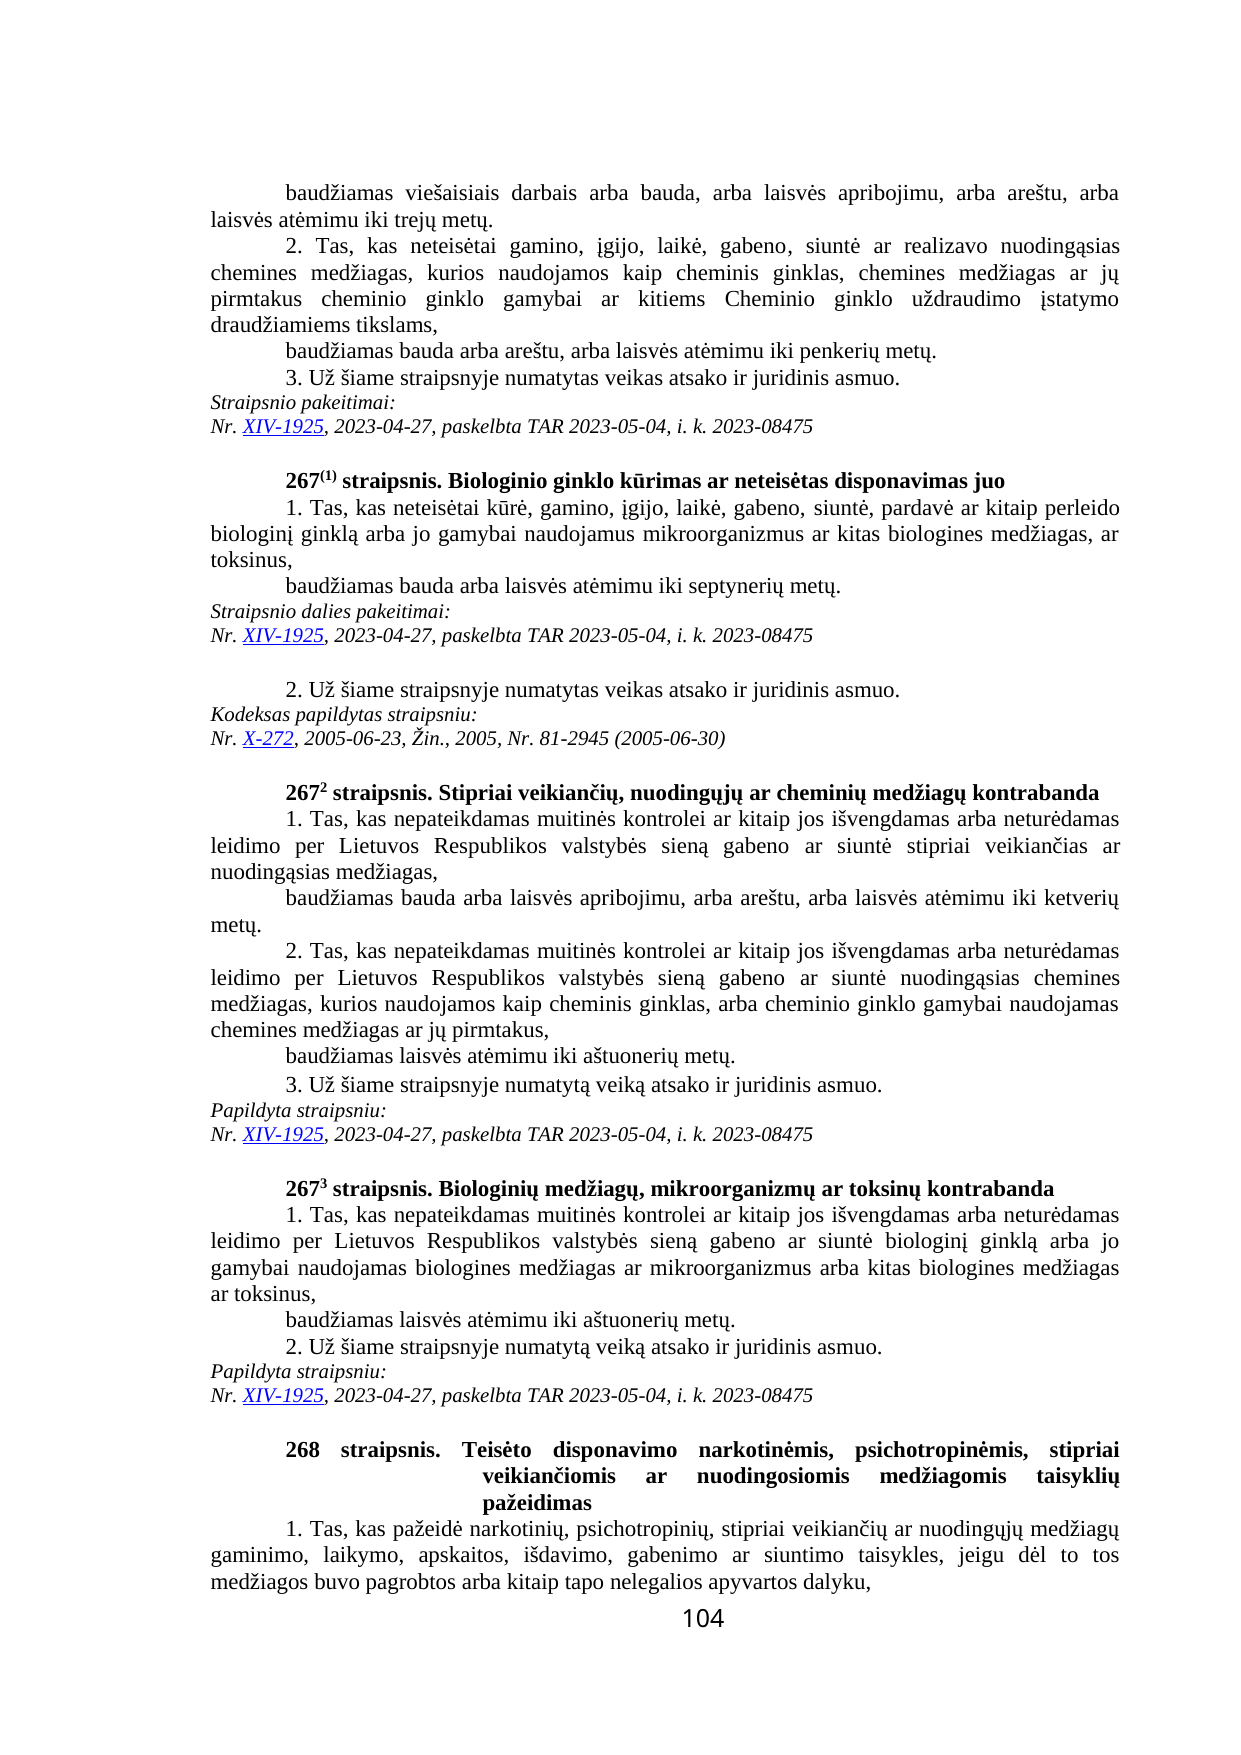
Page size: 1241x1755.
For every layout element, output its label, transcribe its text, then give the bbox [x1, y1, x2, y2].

text 2. Tas, kas neteisėtai gamino, įgijo, laikė, gabeno, siuntė ar realizavo nuodingąsias chemines medžiagas, kurios naudojamos kaip cheminis ginklas, chemines medžiagas ar jų pirmtakus cheminio ginklo gamybai ar kitiems Cheminio ginklo uždraudimo įstatymo draudžiamiems tikslams, [210, 232, 1120, 338]
text Nr. X-272, 2005-06-23, Žin., 2005, Nr. 81-2945 (2005-06-30) [210, 726, 1120, 750]
text baudžiamas laisvės atėmimu iki aštuonerių metų. [210, 1306, 1120, 1333]
text 2673 straipsnis. Biologinių medžiagų, mikroorganizmų ar toksinų kontrabanda [210, 1174, 1120, 1201]
text 3. Už šiame straipsnyje numatytą veiką atsako ir juridinis asmuo. [210, 1069, 1120, 1098]
text Nr. XIV-1925, 2023-04-27, paskelbta TAR 2023-05-04, i. k. 2023-08475 [210, 1383, 1120, 1407]
text 2. Tas, kas nepateikdamas muitinės kontrolei ar kitaip jos išvengdamas arba neturėdamas leidimo per Lietuvos Respublikos valstybės sieną gabeno ar siuntė nuodingąsias chemines medžiagas, kurios naudojamos kaip cheminis ginklas, arba cheminio ginklo gamybai naudojamas chemines medžiagas ar jų pirmtakus, [210, 937, 1120, 1043]
text Nr. XIV-1925, 2023-04-27, paskelbta TAR 2023-05-04, i. k. 2023-08475 [210, 414, 1120, 438]
text 268 straipsnis. Teisėto disponavimo narkotinėmis, psichotropinėmis, stipriai veikiančiomis ar nuodingosiomis medžiagomis taisyklių pažeidimas [285, 1436, 1120, 1515]
text 1. Tas, kas pažeidė narkotinių, psichotropinių, stipriai veikiančių ar nuodingųjų medžiagų gaminimo, laikymo, apskaitos, išdavimo, gabenimo ar siuntimo taisykles, jeigu dėl to tos medžiagos buvo pagrobtos arba kitaip tapo nelegalios apyvartos dalyku, [210, 1515, 1120, 1594]
text 2. Už šiame straipsnyje numatytą veiką atsako ir juridinis asmuo. [210, 1333, 1120, 1359]
text 1. Tas, kas neteisėtai kūrė, gamino, įgijo, laikė, gabeno, siuntė, pardavė ar kitaip perleido biologinį ginklą arba jo gamybai naudojamus mikroorganizmus ar kitas biologines medžiagas, ar toksinus, [210, 493, 1120, 573]
text 267(1) straipsnis. Biologinio ginklo kūrimas ar neteisėtas disponavimas juo [210, 467, 1120, 493]
text 2672 straipsnis. Stipriai veikiančių, nuodingųjų ar cheminių medžiagų kontrabanda [210, 779, 1120, 805]
text 1. Tas, kas nepateikdamas muitinės kontrolei ar kitaip jos išvengdamas arba neturėdamas leidimo per Lietuvos Respublikos valstybės sieną gabeno ar siuntė biologinį ginklą arba jo gamybai naudojamas biologines medžiagas ar mikroorganizmus arba kitas biologines medžiagas ar toksinus, [210, 1201, 1120, 1306]
text baudžiamas viešaisiais darbais arba bauda, arba laisvės apribojimu, arba areštu, arba laisvės atėmimu iki trejų metų. [210, 179, 1120, 232]
text 1. Tas, kas nepateikdamas muitinės kontrolei ar kitaip jos išvengdamas arba neturėdamas leidimo per Lietuvos Respublikos valstybės sieną gabeno ar siuntė stipriai veikiančias ar nuodingąsias medžiagas, [210, 805, 1120, 884]
text 3. Už šiame straipsnyje numatytas veikas atsako ir juridinis asmuo. [210, 364, 1120, 390]
text Straipsnio dalies pakeitimai: [210, 599, 1120, 623]
text Papildyta straipsniu: [210, 1098, 1120, 1122]
text baudžiamas bauda arba laisvės atėmimu iki septynerių metų. [210, 573, 1120, 599]
text baudžiamas bauda arba laisvės apribojimu, arba areštu, arba laisvės atėmimu iki ketverių metų. [210, 884, 1120, 937]
text Kodeksas papildytas straipsniu: [210, 702, 1120, 726]
text 2. Už šiame straipsnyje numatytas veikas atsako ir juridinis asmuo. [210, 676, 1120, 702]
text Straipsnio pakeitimai: [210, 390, 1120, 414]
text baudžiamas laisvės atėmimu iki aštuonerių metų. [210, 1043, 1120, 1069]
text baudžiamas bauda arba areštu, arba laisvės atėmimu iki penkerių metų. [210, 338, 1120, 364]
text Papildyta straipsniu: [210, 1359, 1120, 1383]
text Nr. XIV-1925, 2023-04-27, paskelbta TAR 2023-05-04, i. k. 2023-08475 [210, 1122, 1120, 1146]
text Nr. XIV-1925, 2023-04-27, paskelbta TAR 2023-05-04, i. k. 2023-08475 [210, 623, 1120, 647]
